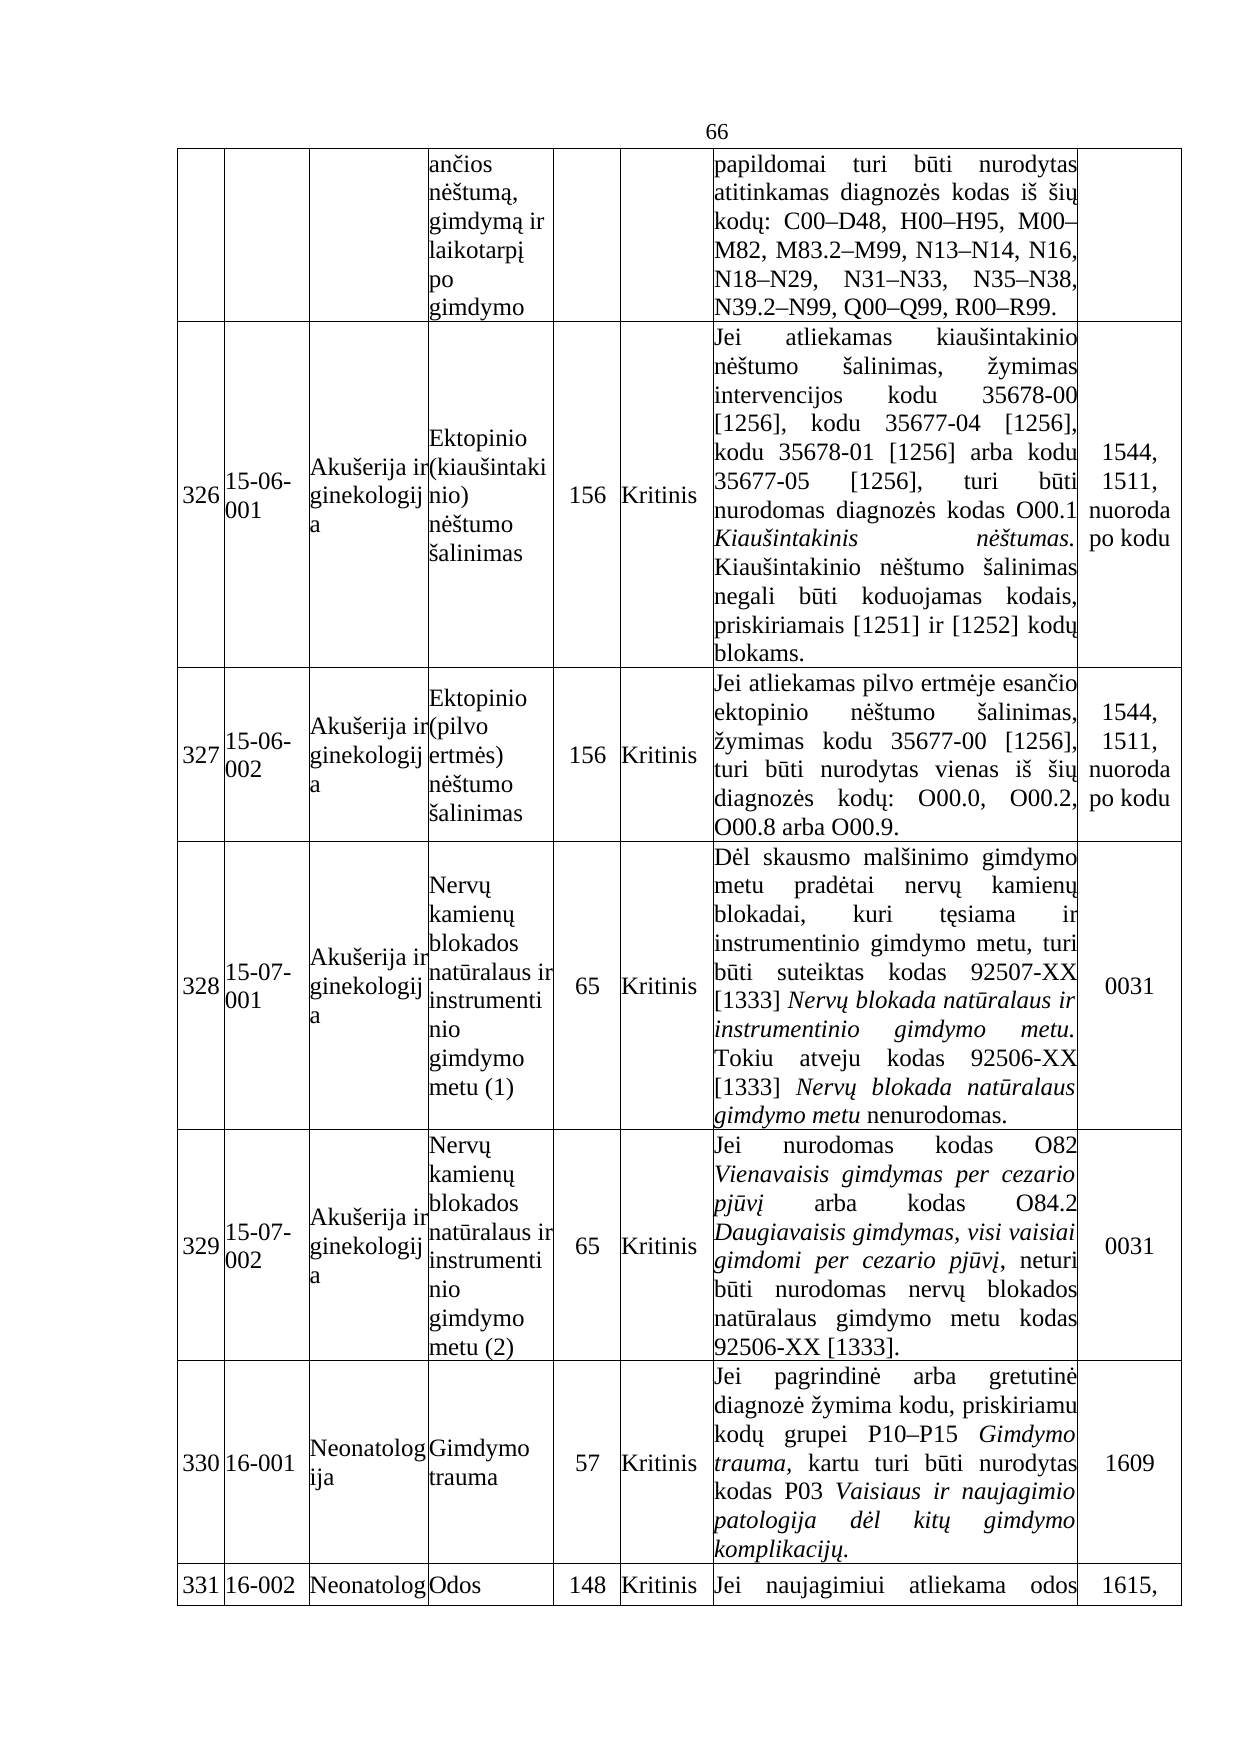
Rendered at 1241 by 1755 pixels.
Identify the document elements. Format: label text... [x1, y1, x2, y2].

table_cell Neonatolog [310, 1564, 428, 1605]
table_cell 15-07-002 [225, 1130, 309, 1360]
table_cell 65 [554, 842, 620, 1129]
table_cell Jei pagrindinė arba gretutinė diagnozė žymima kodu, priskiriamu kodų grupei P10–P15 Gimdymo trauma, kartu turi būti nurodytas kodas P03 Vaisiaus ir naujagimio patologija dėl kitų gimdymo komplikacijų. [714, 1361, 1077, 1563]
table_cell [554, 149, 620, 321]
table_cell 1544, 1511, nuoroda po kodu [1078, 322, 1181, 667]
table_cell 0031 [1078, 842, 1181, 1129]
table_cell 1615, [1078, 1564, 1181, 1605]
table_cell 0031 [1078, 1130, 1181, 1360]
table_cell 156 [554, 668, 620, 841]
table_cell 329 [178, 1130, 224, 1360]
table_cell Odos [429, 1564, 553, 1605]
table_cell Kritinis [621, 1130, 713, 1360]
table_cell Akušerija ir ginekologija [310, 668, 428, 841]
table_cell Nervų kamienų blokados natūralaus ir instrumentinio gimdymo metu (2) [429, 1130, 553, 1360]
table_cell Jei nurodomas kodas O82 Vienavaisis gimdymas per cezario pjūvį arba kodas O84.2 Daugiavaisis gimdymas, visi vaisiai gimdomi per cezario pjūvį, neturi būti nurodomas nervų blokados natūralaus gimdymo metu kodas 92506-XX [1333]. [714, 1130, 1077, 1360]
table_cell Ektopinio (pilvo ertmės) nėštumo šalinimas [429, 668, 553, 841]
table_cell Kritinis [621, 1564, 713, 1605]
table_cell Gimdymo trauma [429, 1361, 553, 1563]
table_cell Nervų kamienų blokados natūralaus ir instrumentinio gimdymo metu (1) [429, 842, 553, 1129]
table_cell 57 [554, 1361, 620, 1563]
table_cell Kritinis [621, 1361, 713, 1563]
table_cell Jei atliekamas pilvo ertmėje esančio ektopinio nėštumo šalinimas, žymimas kodu 35677-00 [1256], turi būti nurodytas vienas iš šių diagnozės kodų: O00.0, O00.2, O00.8 arba O00.9. [714, 668, 1077, 841]
table_cell 156 [554, 322, 620, 667]
table_cell 65 [554, 1130, 620, 1360]
table_cell Akušerija ir ginekologija [310, 842, 428, 1129]
table_cell 15-06-001 [225, 322, 309, 667]
table_cell papildomai turi būti nurodytas atitinkamas diagnozės kodas iš šių kodų: C00‒D48, H00‒H95, M00‒M82, M83.2‒M99, N13‒N14, N16, N18‒N29, N31‒N33, N35‒N38, N39.2‒N99, Q00‒Q99, R00‒R99. [714, 149, 1077, 321]
table_cell 330 [178, 1361, 224, 1563]
table_cell 328 [178, 842, 224, 1129]
table_cell 15-06-002 [225, 668, 309, 841]
table_cell 331 [178, 1564, 224, 1605]
table_cell [178, 149, 224, 321]
table_cell [310, 149, 428, 321]
table_cell [1078, 149, 1181, 321]
table_cell 16-001 [225, 1361, 309, 1563]
table_cell Jei naujagimiui atliekama odos [714, 1564, 1077, 1605]
table_cell 15-07-001 [225, 842, 309, 1129]
table_cell Akušerija ir ginekologija [310, 1130, 428, 1360]
table_cell [225, 149, 309, 321]
table_cell Dėl skausmo malšinimo gimdymo metu pradėtai nervų kamienų blokadai, kuri tęsiama ir instrumentinio gimdymo metu, turi būti suteiktas kodas 92507-XX [1333] Nervų blokada natūralaus ir instrumentinio gimdymo metu. Tokiu atveju kodas 92506-XX [1333] Nervų blokada natūralaus gimdymo metu nenurodomas. [714, 842, 1077, 1129]
table_cell Kritinis [621, 322, 713, 667]
table_cell 16-002 [225, 1564, 309, 1605]
table_cell Akušerija ir ginekologija [310, 322, 428, 667]
table_cell Ektopinio (kiaušintakinio) nėštumo šalinimas [429, 322, 553, 667]
table_cell Neonatologija [310, 1361, 428, 1563]
table_cell 1609 [1078, 1361, 1181, 1563]
table_cell 148 [554, 1564, 620, 1605]
table_cell Kritinis [621, 668, 713, 841]
table_cell Jei atliekamas kiaušintakinio nėštumo šalinimas, žymimas intervencijos kodu 35678-00 [1256], kodu 35677-04 [1256], kodu 35678-01 [1256] arba kodu 35677-05 [1256], turi būti nurodomas diagnozės kodas O00.1 Kiaušintakinis nėštumas. Kiaušintakinio nėštumo šalinimas negali būti koduojamas kodais, priskiriamais [1251] ir [1252] kodų blokams. [714, 322, 1077, 667]
table_cell 326 [178, 322, 224, 667]
table_cell 1544, 1511, nuoroda po kodu [1078, 668, 1181, 841]
table_cell ančios nėštumą, gimdymą ir laikotarpį po gimdymo [429, 149, 553, 321]
table_cell [621, 149, 713, 321]
table_cell 327 [178, 668, 224, 841]
table_cell Kritinis [621, 842, 713, 1129]
